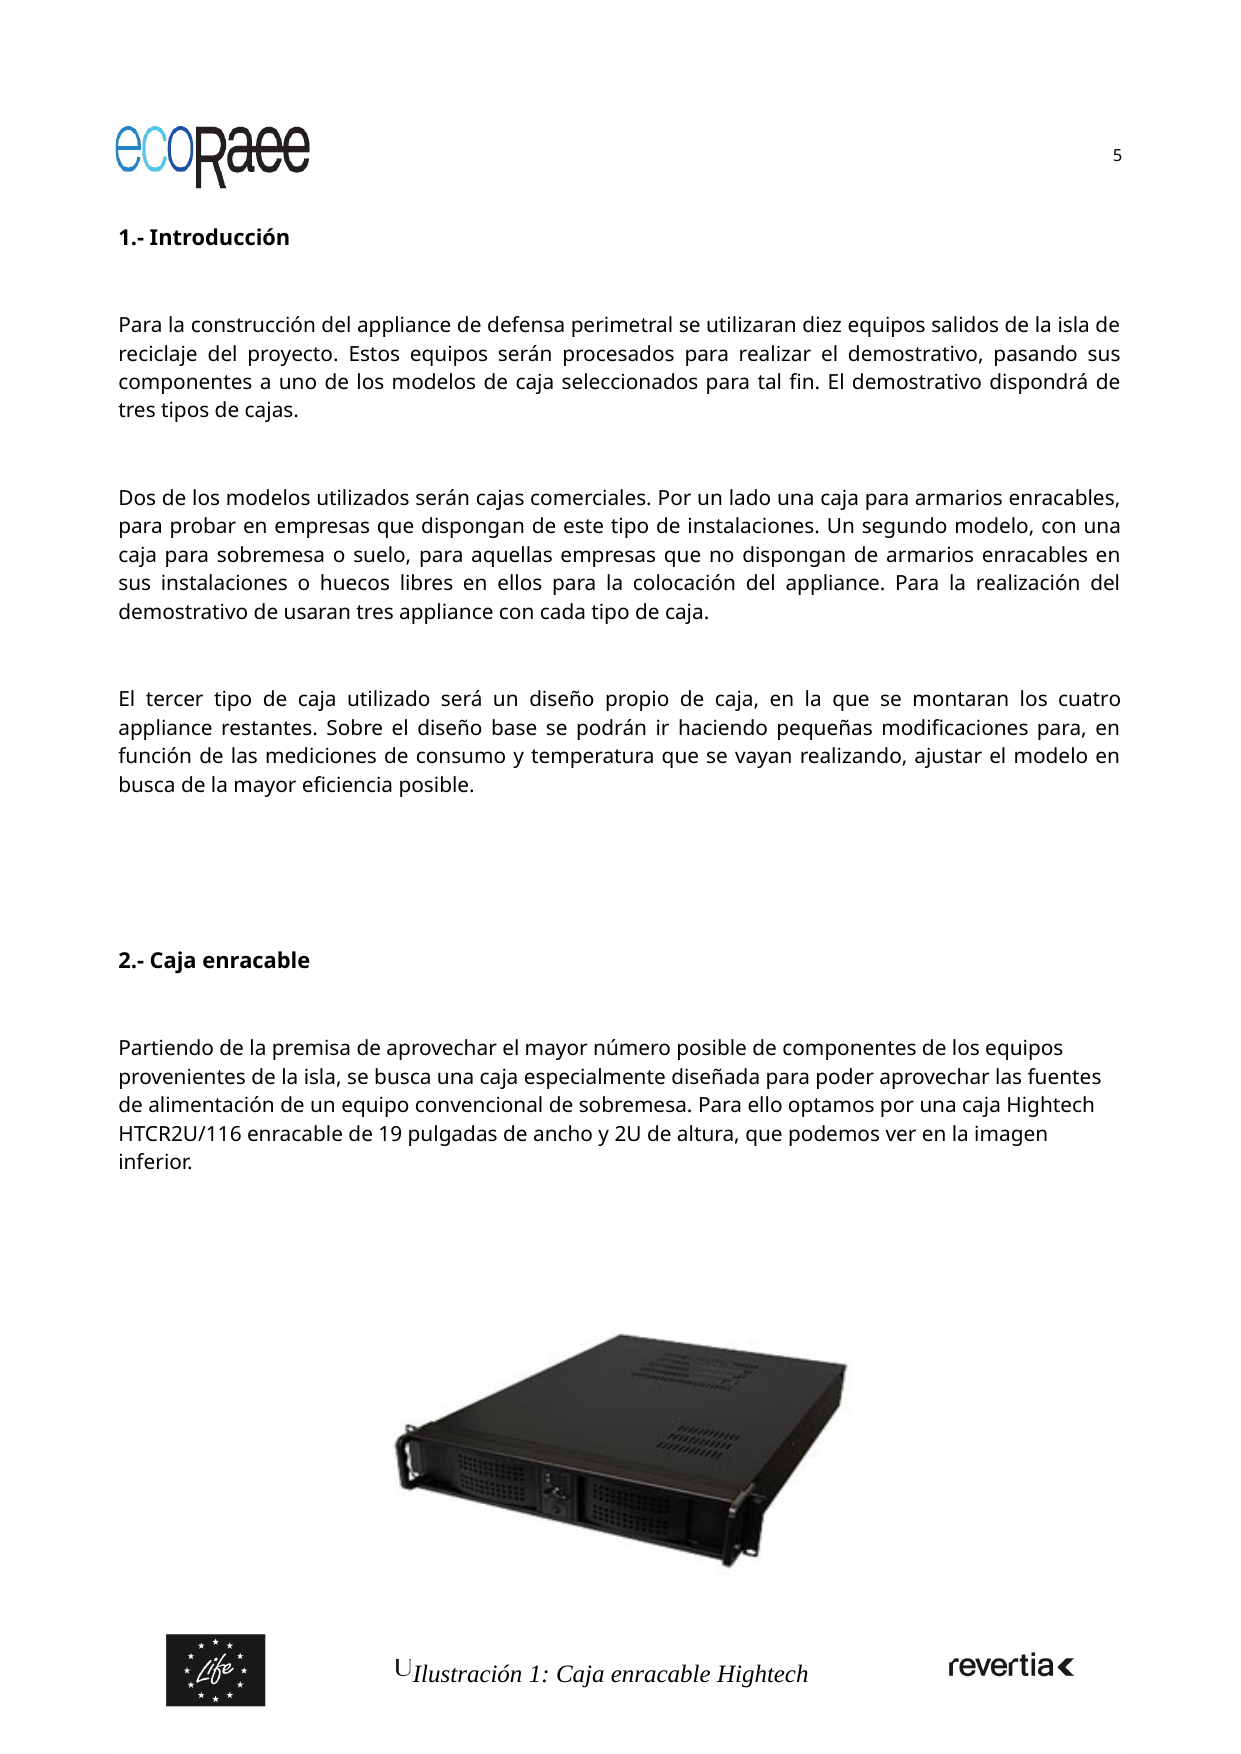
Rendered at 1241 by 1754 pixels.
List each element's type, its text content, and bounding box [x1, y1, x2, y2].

text Para la construcción del appliance de defensa perimetral se utilizaran diez equipos salidos de la isla de reciclaje del proyecto. Estos equipos serán procesados para realizar el demostrativo, pasando sus componentes a uno de los modelos de caja seleccionados para tal fin. El demostrativo dispondrá de tres tipos de cajas. [118, 310, 1122, 424]
text 2.- Caja enracable [118, 945, 1122, 974]
text Partiendo de la premisa de aprovechar el mayor número posible de componentes de los equipos provenientes de la isla, se busca una caja especialmente diseñada para poder aprovechar las fuentes de alimentación de un equipo convencional de sobremesa. Para ello optamos por una caja Hightech HTCR2U/116 enracable de 19 pulgadas de ancho y 2U de altura, que podemos ver en la imagen inferior. [118, 1033, 1122, 1176]
picture [118, 1247, 1123, 1754]
text Dos de los modelos utilizados serán cajas comerciales. Por un lado una caja para armarios enracables, para probar en empresas que dispongan de este tipo de instalaciones. Un segundo modelo, con una caja para sobremesa o suelo, para aquellas empresas que no dispongan de armarios enracables en sus instalaciones o huecos libres en ellos para la colocación del appliance. Para la realización del demostrativo de usaran tres appliance con cada tipo de caja. [118, 483, 1122, 625]
text Ilustración 1: Caja enracable Hightech [413, 1659, 828, 1688]
picture [114, 124, 311, 190]
text 1.- Introducción [118, 221, 1122, 251]
text El tercer tipo de caja utilizado será un diseño propio de caja, en la que se montaran los cuatro appliance restantes. Sobre el diseño base se podrán ir haciendo pequeñas modificaciones para, en función de las mediciones de consumo y temperatura que se vayan realizando, ajustar el modelo en busca de la mayor eficiencia posible. [118, 684, 1122, 798]
